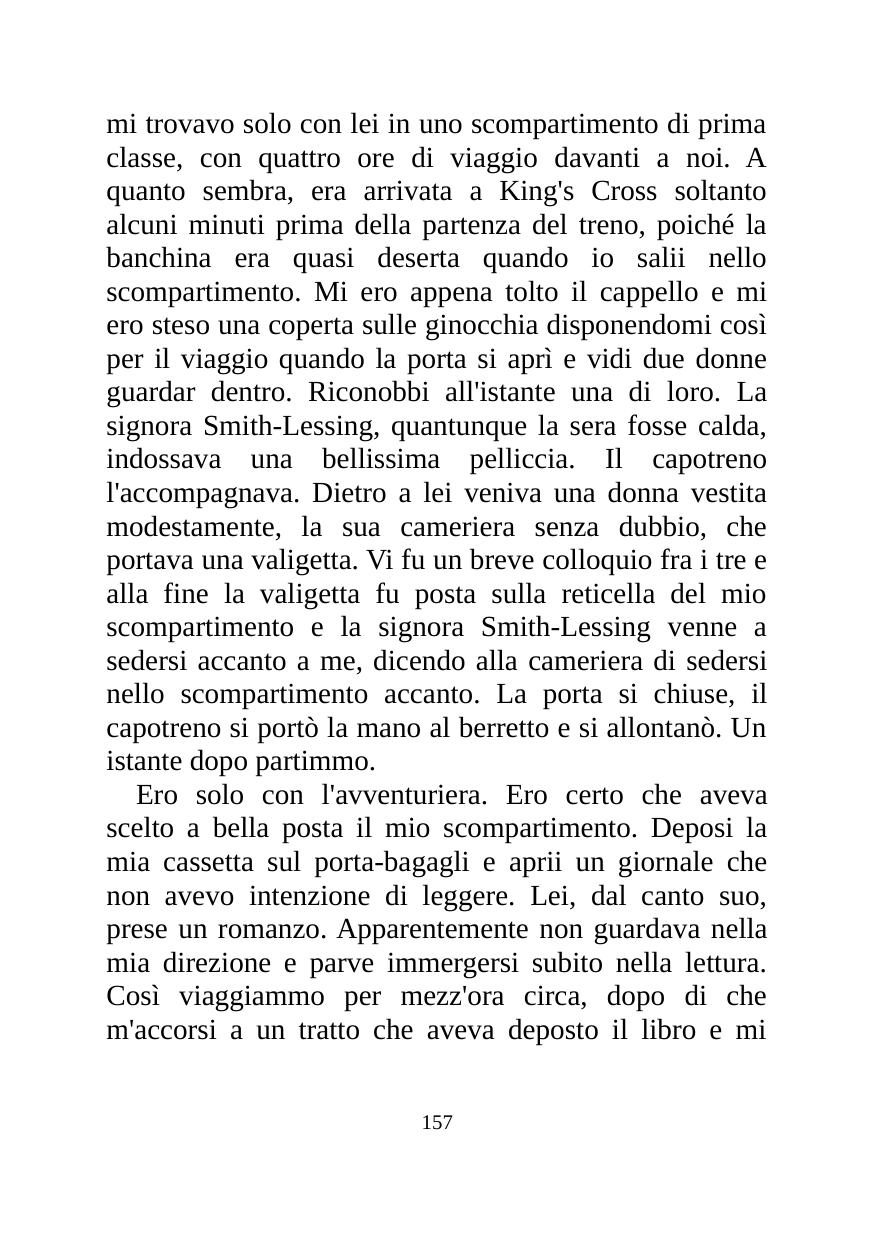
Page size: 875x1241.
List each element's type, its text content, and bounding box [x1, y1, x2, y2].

text Ero solo con l'avventuriera. Ero certo che aveva scelto a bella posta il mio scompartimento. Deposi la mia cassetta sul porta-bagagli e aprii un giornale che non avevo intenzione di leggere. Lei, dal canto suo, prese un romanzo. Apparentemente non guardava nella mia direzione e parve immergersi subito nella lettura. Così viaggiammo per mezz'ora circa, dopo di che m'accorsi a un tratto che aveva deposto il libro e mi [106, 777, 768, 1045]
text mi trovavo solo con lei in uno scompartimento di prima classe, con quattro ore di viaggio davanti a noi. A quanto sembra, era arrivata a King's Cross soltanto alcuni minuti prima della partenza del treno, poiché la banchina era quasi deserta quando io salii nello scompartimento. Mi ero appena tolto il cappello e mi ero steso una coperta sulle ginocchia disponendomi così per il viaggio quando la porta si aprì e vidi due donne guardar dentro. Riconobbi all'istante una di loro. La signora Smith-Lessing, quantunque la sera fosse calda, indossava una bellissima pelliccia. Il capotreno l'accompagnava. Dietro a lei veniva una donna vestita modestamente, la sua cameriera senza dubbio, che portava una valigetta. Vi fu un breve colloquio fra i tre e alla fine la valigetta fu posta sulla reticella del mio scompartimento e la signora Smith-Lessing venne a sedersi accanto a me, dicendo alla cameriera di sedersi nello scompartimento accanto. La porta si chiuse, il capotreno si portò la mano al berretto e si allontanò. Un istante dopo partimmo. [106, 106, 768, 777]
